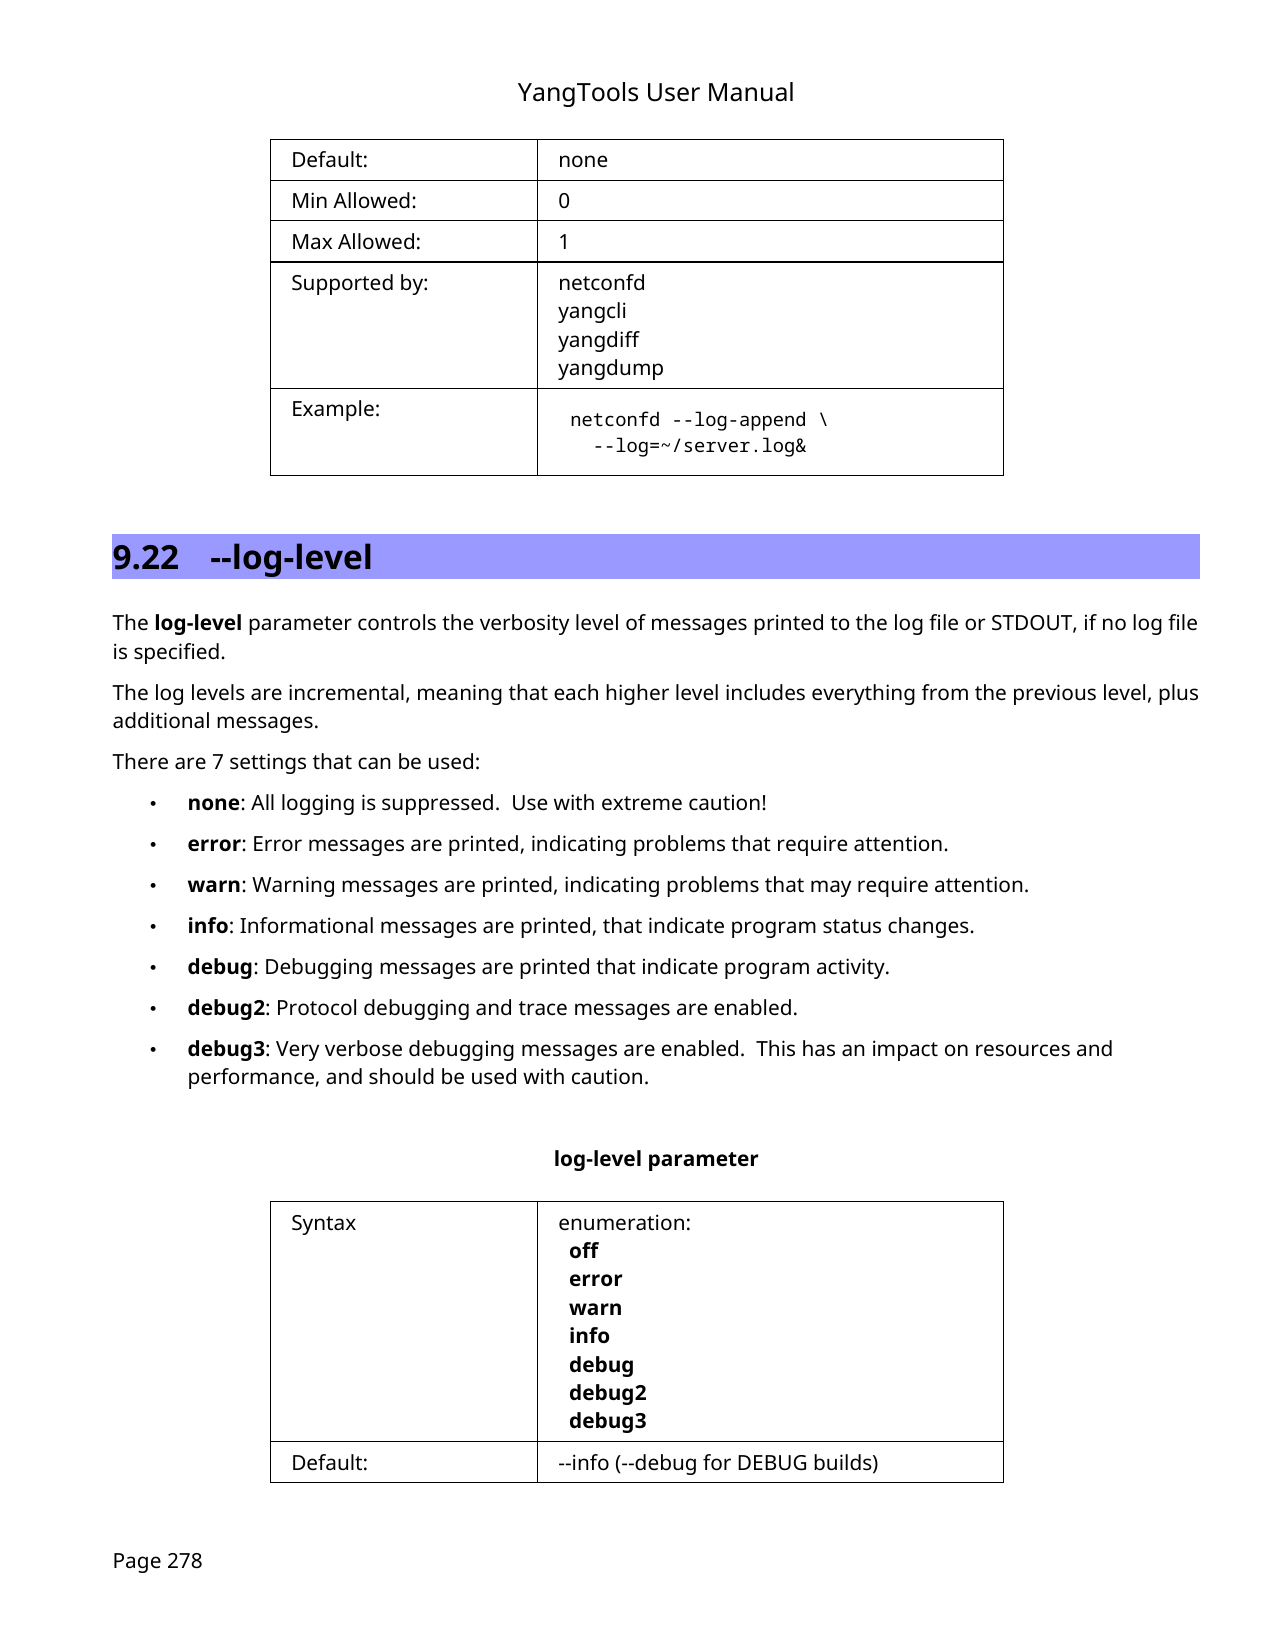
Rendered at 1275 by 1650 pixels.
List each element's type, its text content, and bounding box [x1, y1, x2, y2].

table_header Syntax [271, 1202, 537, 1441]
table_cell none [538, 140, 1003, 179]
table_cell Example: [271, 389, 537, 475]
list none: All logging is suppressed. Use with extreme caution! [150, 788, 1200, 816]
list error: Error messages are printed, indicating problems that require attention. [150, 829, 1200, 857]
table_header enumeration: off error warn info debug debug2 debug3 [538, 1202, 1003, 1441]
list debug: Debugging messages are printed that indicate program activity. [150, 952, 1200, 980]
table_cell --info (--debug for DEBUG builds) [538, 1442, 1003, 1482]
table_cell 0 [538, 181, 1003, 220]
list warn: Warning messages are printed, indicating problems that may require attention. [150, 870, 1200, 898]
text The log-level parameter controls the verbosity level of messages printed to the log file or STDOUT, if no log file is specified. [112, 608, 1200, 665]
table_cell Max Allowed: [271, 221, 537, 261]
table_cell netconfd yangcli yangdiff yangdump [538, 263, 1003, 388]
table_cell Supported by: [271, 263, 537, 388]
text The log levels are incremental, meaning that each higher level includes everything from the previous level, plus additional messages. [112, 678, 1200, 734]
list info: Informational messages are printed, that indicate program status changes. [150, 911, 1200, 939]
table_cell Min Allowed: [271, 181, 537, 220]
table_cell Default: [271, 1442, 537, 1482]
table_cell Default: [271, 140, 537, 179]
subtitle --log-level [112, 534, 1200, 579]
list debug3: Very verbose debugging messages are enabled. This has an impact on resources and performance, and should be used with caution. [150, 1034, 1200, 1091]
text There are 7 settings that can be used: [112, 747, 1200, 776]
table_cell 1 [538, 221, 1003, 261]
table_cell netconfd --log-append \ --log=~/server.log& [538, 389, 1003, 475]
subtitle log-level parameter [127, 1144, 1185, 1172]
list debug2: Protocol debugging and trace messages are enabled. [150, 993, 1200, 1021]
